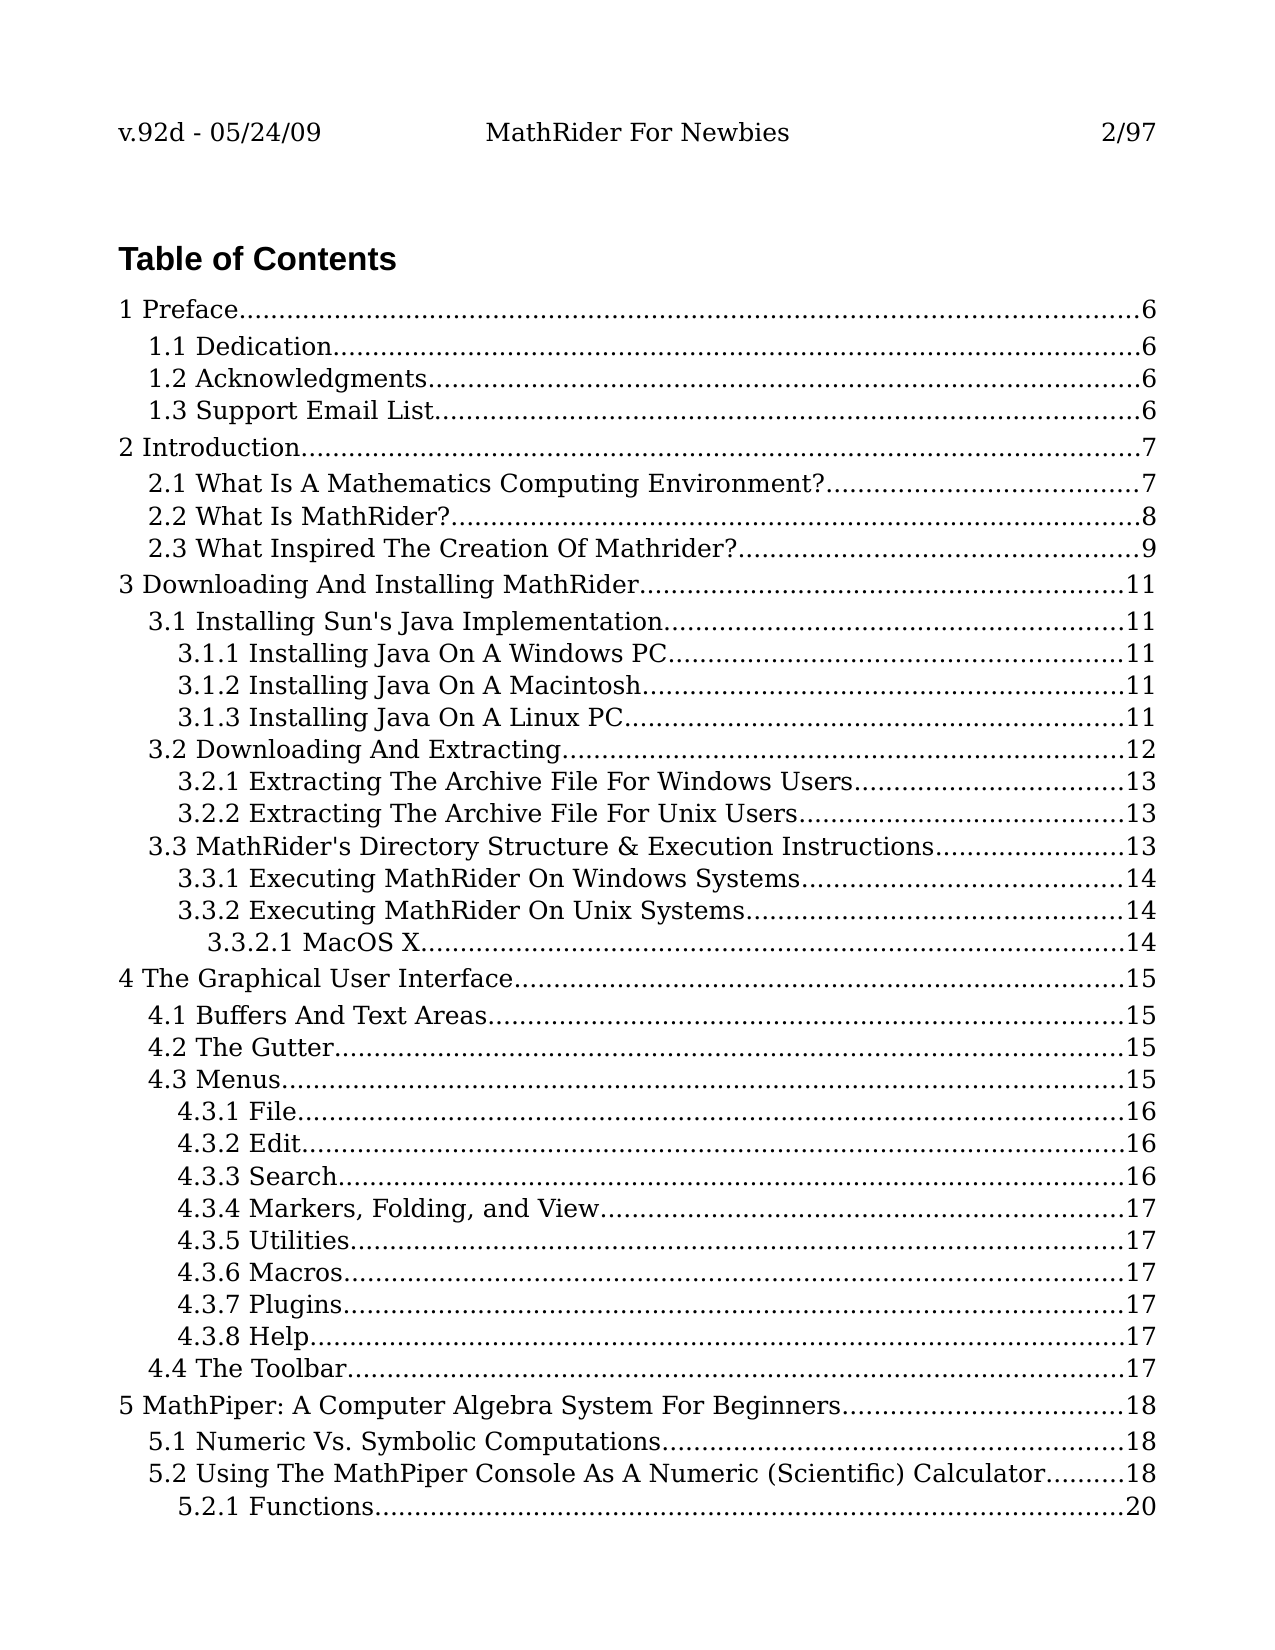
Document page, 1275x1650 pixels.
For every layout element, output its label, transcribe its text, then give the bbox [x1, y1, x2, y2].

text 4.3.2 Edit 16 [177, 1129, 1157, 1159]
text 3 Downloading And Installing MathRider 11 [118, 570, 1157, 599]
text 1.2 Acknowledgments 6 [148, 364, 1157, 393]
text 3.1 Installing Sun's Java Implementation 11 [148, 607, 1157, 636]
text 4.3.3 Search 16 [177, 1162, 1157, 1191]
text 3.1.1 Installing Java On A Windows PC 11 [177, 639, 1157, 668]
text 3.3 MathRider's Directory Structure & Execution Instructions 13 [148, 832, 1157, 861]
text 4.3 Menus 15 [148, 1065, 1157, 1094]
text 3.3.2.1 MacOS X 14 [207, 928, 1157, 957]
text 2.1 What Is A Mathematics Computing Environment? 7 [148, 469, 1157, 499]
text 2.2 What Is MathRider? 8 [148, 502, 1157, 531]
subtitle Table of Contents [118, 239, 1157, 277]
text 4.3.5 Utilities 17 [177, 1226, 1157, 1255]
text 3.1.2 Installing Java On A Macintosh 11 [177, 671, 1157, 700]
text 3.2.1 Extracting The Archive File For Windows Users 13 [177, 767, 1157, 797]
text 1 Preface 6 [118, 295, 1157, 324]
text 4.2 The Gutter 15 [148, 1033, 1157, 1062]
text 4.3.8 Help 17 [177, 1322, 1157, 1351]
text 5.2 Using The MathPiper Console As A Numeric (Scientific) Calculator 18 [148, 1459, 1157, 1489]
text 4.4 The Toolbar 17 [148, 1354, 1157, 1383]
text 1.3 Support Email List 6 [148, 396, 1157, 425]
text 5.2.1 Functions 20 [177, 1492, 1157, 1521]
text 4.3.1 File 16 [177, 1097, 1157, 1127]
text 3.3.1 Executing MathRider On Windows Systems 14 [177, 864, 1157, 893]
text 2.3 What Inspired The Creation Of Mathrider? 9 [148, 534, 1157, 563]
text 4.1 Buffers And Text Areas 15 [148, 1001, 1157, 1030]
text 4.3.7 Plugins 17 [177, 1290, 1157, 1319]
text 3.1.3 Installing Java On A Linux PC 11 [177, 703, 1157, 732]
text 3.2 Downloading And Extracting 12 [148, 735, 1157, 764]
text 4.3.4 Markers, Folding, and View 17 [177, 1194, 1157, 1223]
text 3.2.2 Extracting The Archive File For Unix Users 13 [177, 799, 1157, 829]
text 3.3.2 Executing MathRider On Unix Systems 14 [177, 896, 1157, 925]
text 4 The Graphical User Interface 15 [118, 964, 1157, 994]
text 2 Introduction 7 [118, 433, 1157, 462]
text 1.1 Dedication 6 [148, 332, 1157, 361]
text 5 MathPiper: A Computer Algebra System For Beginners 18 [118, 1391, 1157, 1420]
text 4.3.6 Macros 17 [177, 1258, 1157, 1287]
text 5.1 Numeric Vs. Symbolic Computations 18 [148, 1427, 1157, 1457]
